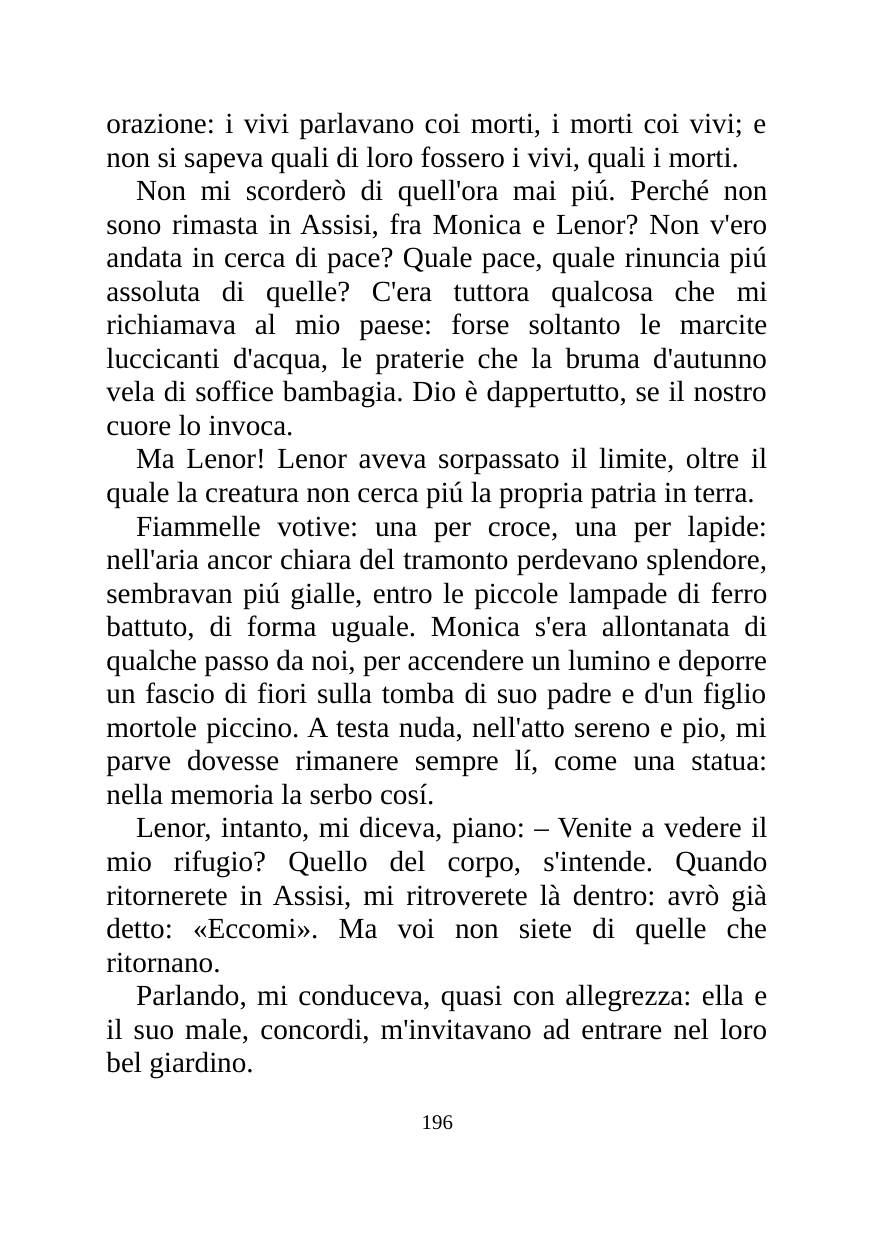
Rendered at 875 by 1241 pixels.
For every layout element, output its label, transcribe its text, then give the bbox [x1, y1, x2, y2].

text Lenor, intanto, mi diceva, piano: – Venite a vedere il mio rifugio? Quello del corpo, s'intende. Quando ritornerete in Assisi, mi ritroverete là dentro: avrò già detto: «Eccomi». Ma voi non siete di quelle che ritornano. [106, 811, 768, 978]
text Parlando, mi conduceva, quasi con allegrezza: ella e il suo male, concordi, m'invitavano ad entrare nel loro bel giardino. [106, 978, 768, 1079]
text Fiammelle votive: una per croce, una per lapide: nell'aria ancor chiara del tramonto perdevano splendore, sembravan piú gialle, entro le piccole lampade di ferro battuto, di forma uguale. Monica s'era allontanata di qualche passo da noi, per accendere un lumino e deporre un fascio di fiori sulla tomba di suo padre e d'un figlio mortole piccino. A testa nuda, nell'atto sereno e pio, mi parve dovesse rimanere sempre lí, come una statua: nella memoria la serbo cosí. [106, 509, 768, 811]
text orazione: i vivi parlavano coi morti, i morti coi vivi; e non si sapeva quali di loro fossero i vivi, quali i morti. [106, 106, 768, 173]
text Ma Lenor! Lenor aveva sorpassato il limite, oltre il quale la creatura non cerca piú la propria patria in terra. [106, 442, 768, 509]
text Non mi scorderò di quell'ora mai piú. Perché non sono rimasta in Assisi, fra Monica e Lenor? Non v'ero andata in cerca di pace? Quale pace, quale rinuncia piú assoluta di quelle? C'era tuttora qualcosa che mi richiamava al mio paese: forse soltanto le marcite luccicanti d'acqua, le praterie che la bruma d'autunno vela di soffice bambagia. Dio è dappertutto, se il nostro cuore lo invoca. [106, 173, 768, 442]
